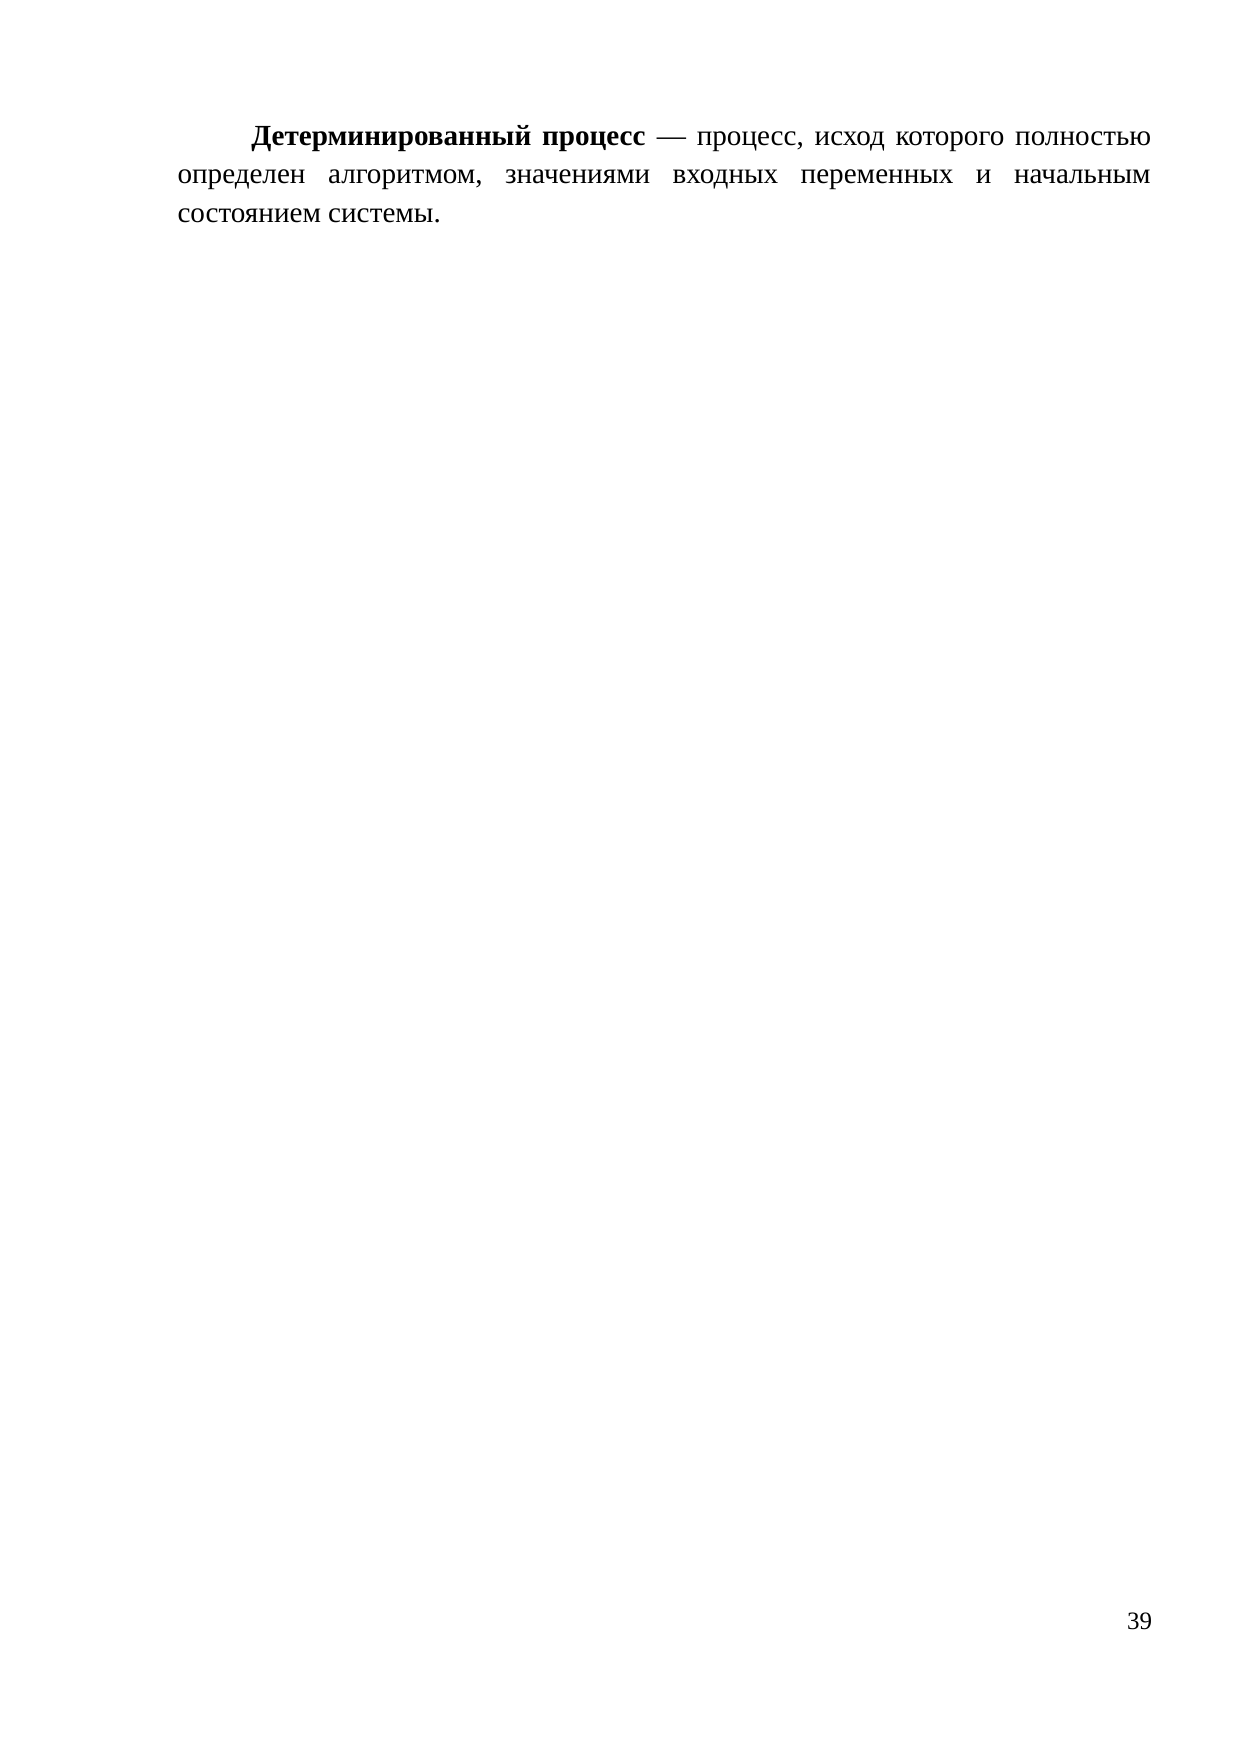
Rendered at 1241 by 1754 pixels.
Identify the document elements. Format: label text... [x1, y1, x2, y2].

text Детерминированный процесс — процесс, исход которого полностью определен алгоритмом, значениями входных переменных и начальным состоянием системы. [177, 118, 1152, 229]
